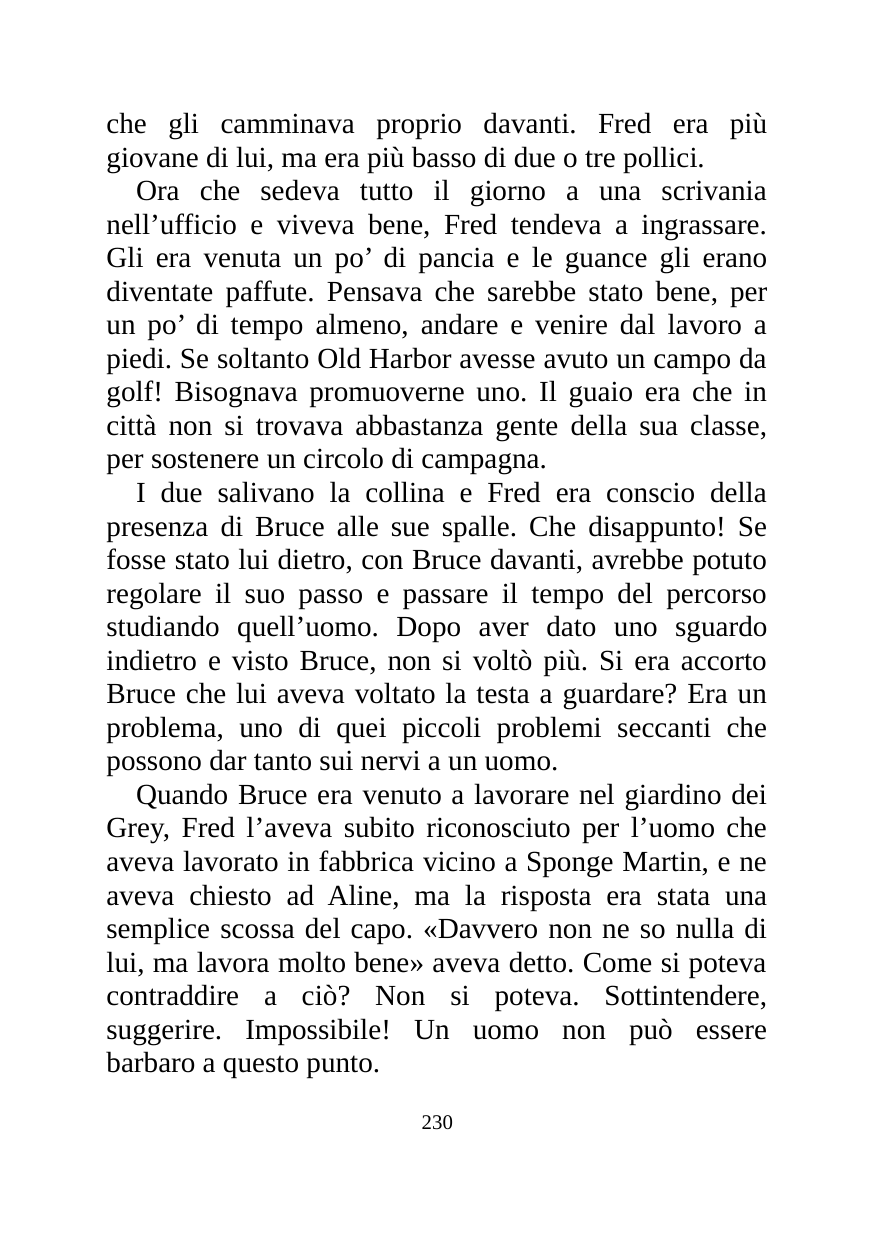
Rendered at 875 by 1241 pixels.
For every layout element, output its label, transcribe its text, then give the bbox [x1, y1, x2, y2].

text Quando Bruce era venuto a lavorare nel giardino dei Grey, Fred l’aveva subito riconosciuto per l’uomo che aveva lavorato in fabbrica vicino a Sponge Martin, e ne aveva chiesto ad Aline, ma la risposta era stata una semplice scossa del capo. «Davvero non ne so nulla di lui, ma lavora molto bene» aveva detto. Come si poteva contraddire a ciò? Non si poteva. Sottintendere, suggerire. Impossibile! Un uomo non può essere barbaro a questo punto. [106, 777, 768, 1079]
text che gli camminava proprio davanti. Fred era più giovane di lui, ma era più basso di due o tre pollici. [106, 106, 768, 173]
text Ora che sedeva tutto il giorno a una scrivania nell’ufficio e viveva bene, Fred tendeva a ingrassare. Gli era venuta un po’ di pancia e le guance gli erano diventate paffute. Pensava che sarebbe stato bene, per un po’ di tempo almeno, andare e venire dal lavoro a piedi. Se soltanto Old Harbor avesse avuto un campo da golf! Bisognava promuoverne uno. Il guaio era che in città non si trovava abbastanza gente della sua classe, per sostenere un circolo di campagna. [106, 173, 768, 475]
text I due salivano la collina e Fred era conscio della presenza di Bruce alle sue spalle. Che disappunto! Se fosse stato lui dietro, con Bruce davanti, avrebbe potuto regolare il suo passo e passare il tempo del percorso studiando quell’uomo. Dopo aver dato uno sguardo indietro e visto Bruce, non si voltò più. Si era accorto Bruce che lui aveva voltato la testa a guardare? Era un problema, uno di quei piccoli problemi seccanti che possono dar tanto sui nervi a un uomo. [106, 475, 768, 777]
